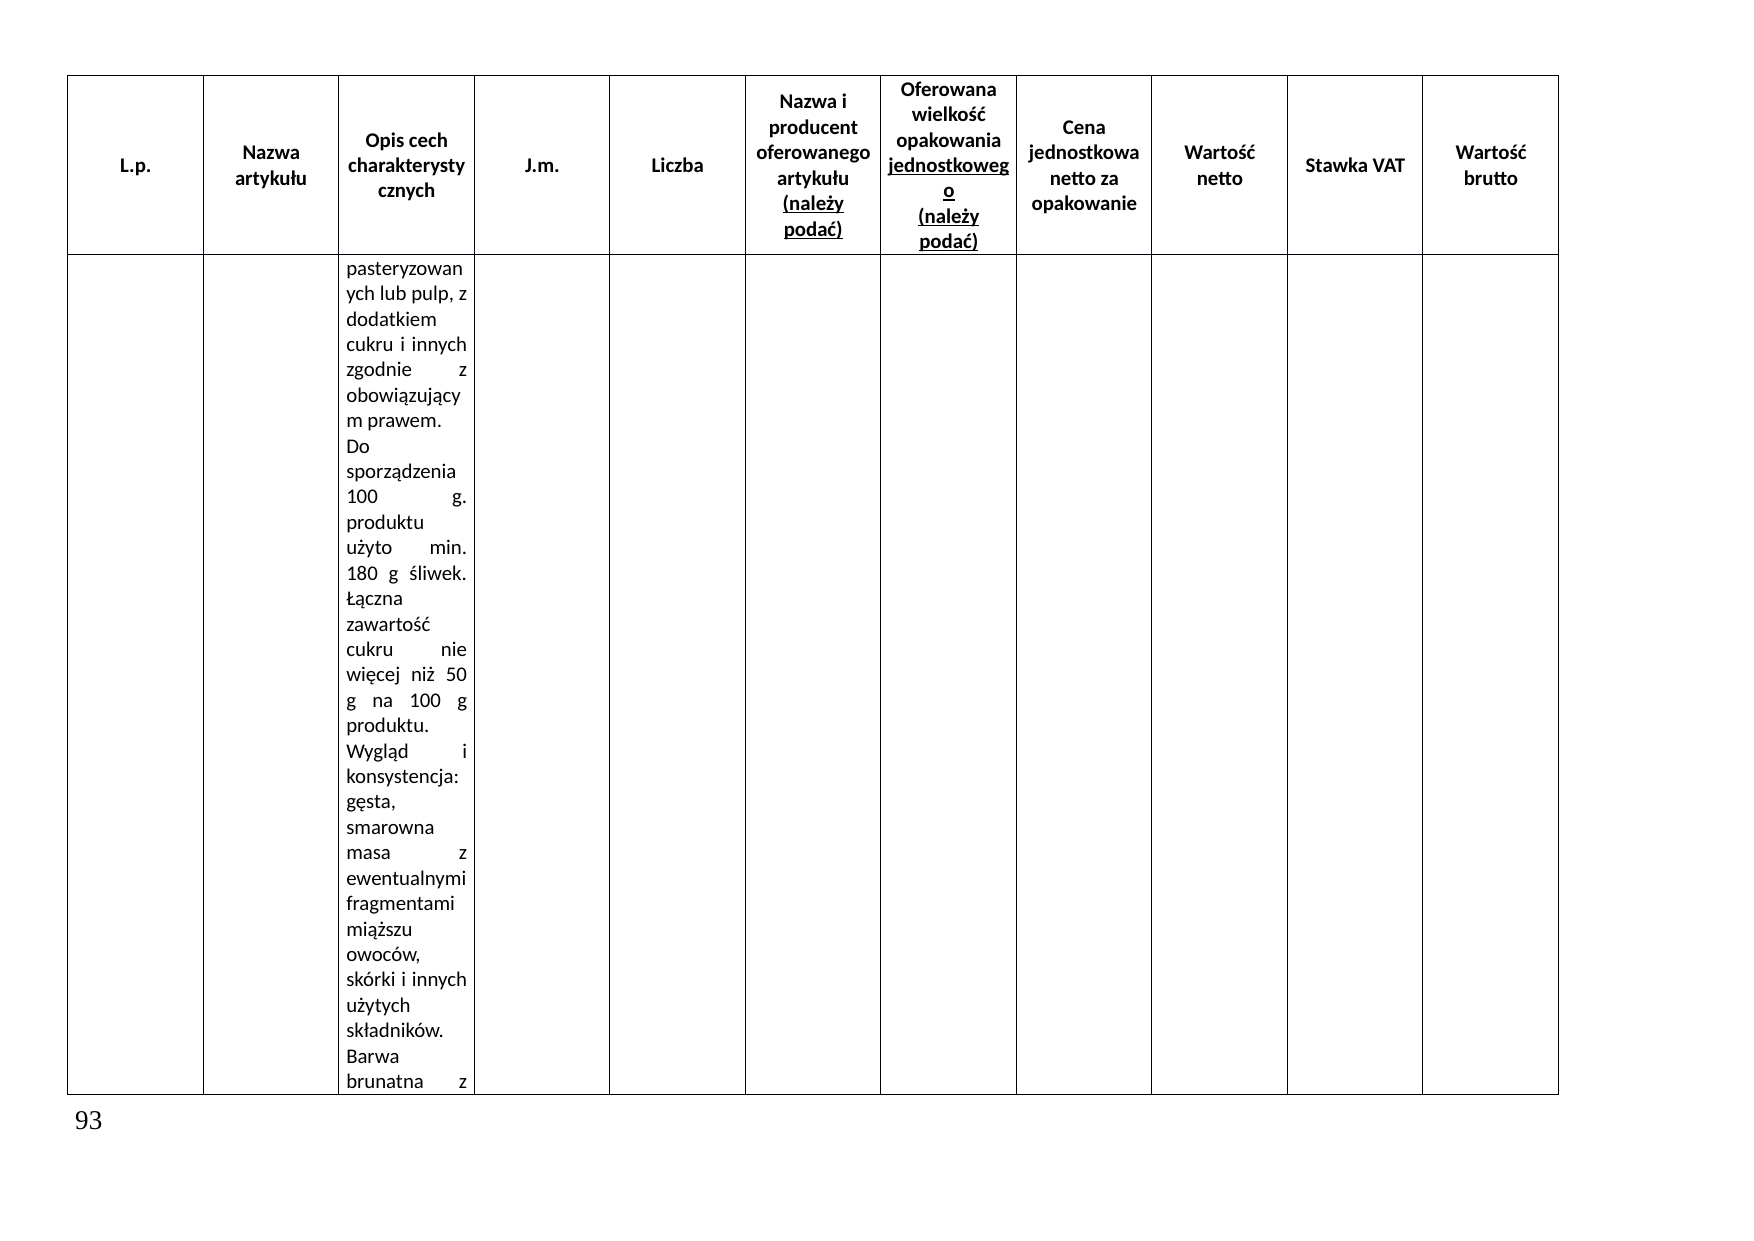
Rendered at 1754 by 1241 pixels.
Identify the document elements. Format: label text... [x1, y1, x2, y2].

table_cell [610, 255, 745, 1094]
table_cell pasteryzowanych lub pulp, z dodatkiem cukru i innych zgodnie z obowiązującym prawem. Do sporządzenia 100 g. produktu użyto min. 180 g śliwek. Łączna zawartość cukru nie więcej niż 50 g na 100 g produktu. Wygląd i konsystencja: gęsta, smarowna masa z ewentualnymi fragmentami miąższu owoców, skórki i innych użytych składników. Barwa brunatna z [339, 255, 474, 1094]
table_cell [1152, 255, 1287, 1094]
table_header L.p. [68, 76, 203, 254]
table_header Liczba [610, 76, 745, 254]
table_cell [1288, 255, 1422, 1094]
table_header Cena jednostkowa netto za opakowanie [1017, 76, 1151, 254]
table_cell [204, 255, 338, 1094]
table_cell [1423, 255, 1558, 1094]
table_header J.m. [475, 76, 609, 254]
table_header Nazwa artykułu [204, 76, 338, 254]
table_cell [475, 255, 609, 1094]
table_header Wartość netto [1152, 76, 1287, 254]
table_header Wartość brutto [1423, 76, 1558, 254]
table_cell [881, 255, 1016, 1094]
table_cell [1017, 255, 1151, 1094]
table_header Opis cech charakterystycznych [339, 76, 474, 254]
table_header Stawka VAT [1288, 76, 1422, 254]
table_cell [746, 255, 880, 1094]
table_header Nazwa i producent oferowanego artykułu (należy podać) [746, 76, 880, 254]
table_header Oferowana wielkość opakowania jednostkowego (należy podać) [881, 76, 1016, 254]
table_cell [68, 255, 203, 1094]
